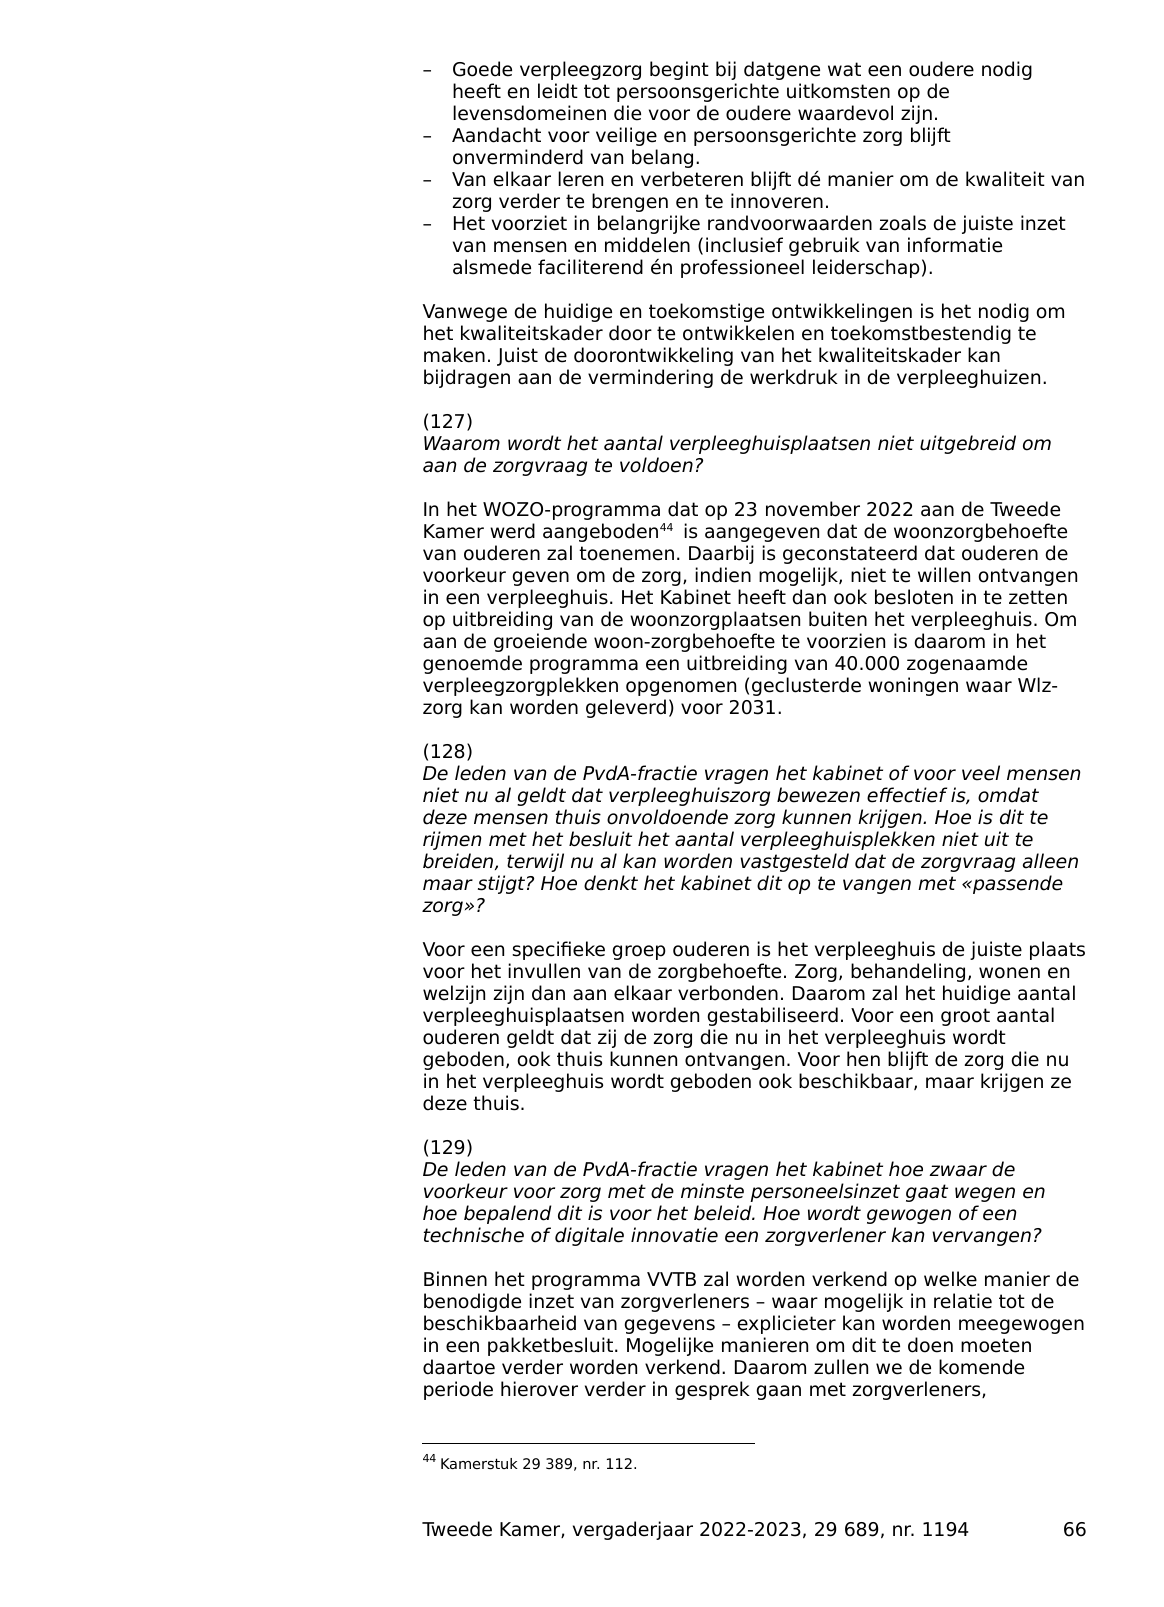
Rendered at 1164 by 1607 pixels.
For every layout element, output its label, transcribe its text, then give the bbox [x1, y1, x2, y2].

text (129) [422, 1137, 1087, 1159]
text (127) [422, 411, 1087, 433]
text Voor een specifieke groep ouderen is het verpleeghuis de juiste plaats voor het invullen van de zorgbehoefte. Zorg, behandeling, wonen en welzijn zijn dan aan elkaar verbonden. Daarom zal het huidige aantal verpleeghuisplaatsen worden gestabiliseerd. Voor een groot aantal ouderen geldt dat zij de zorg die nu in het verpleeghuis wordt geboden, ook thuis kunnen ontvangen. Voor hen blijft de zorg die nu in het verpleeghuis wordt geboden ook beschikbaar, maar krijgen ze deze thuis. [422, 939, 1087, 1115]
text – Van elkaar leren en verbeteren blijft dé manier om de kwaliteit van zorg verder te brengen en te innoveren. [422, 169, 1087, 213]
text – Het voorziet in belangrijke randvoorwaarden zoals de juiste inzet van mensen en middelen (inclusief gebruik van informatie alsmede faciliterend én professioneel leiderschap). [422, 213, 1087, 279]
text De leden van de PvdA-fractie vragen het kabinet of voor veel mensen niet nu al geldt dat verpleeghuiszorg bewezen effectief is, omdat deze mensen thuis onvoldoende zorg kunnen krijgen. Hoe is dit te rijmen met het besluit het aantal verpleeghuisplekken niet uit te breiden, terwijl nu al kan worden vastgesteld dat de zorgvraag alleen maar stijgt? Hoe denkt het kabinet dit op te vangen met «passende zorg»? [422, 763, 1087, 917]
text Waarom wordt het aantal verpleeghuisplaatsen niet uitgebreid om aan de zorgvraag te voldoen? [422, 433, 1087, 477]
text Vanwege de huidige en toekomstige ontwikkelingen is het nodig om het kwaliteitskader door te ontwikkelen en toekomstbestendig te maken. Juist de doorontwikkeling van het kwaliteitskader kan bijdragen aan de vermindering de werkdruk in de verpleeghuizen. [422, 301, 1087, 389]
text In het WOZO-programma dat op 23 november 2022 aan de Tweede Kamer werd aangeboden is aangegeven dat de woonzorgbehoefte van ouderen zal toenemen. Daarbij is geconstateerd dat ouderen de voorkeur geven om de zorg, indien mogelijk, niet te willen ontvangen in een verpleeghuis. Het Kabinet heeft dan ook besloten in te zetten op uitbreiding van de woonzorgplaatsen buiten het verpleeghuis. Om aan de groeiende woon-zorgbehoefte te voorzien is daarom in het genoemde programma een uitbreiding van 40.000 zogenaamde verpleegzorgplekken opgenomen (geclusterde woningen waar Wlz-zorg kan worden geleverd) voor 2031. [422, 499, 1087, 719]
text – Goede verpleegzorg begint bij datgene wat een oudere nodig heeft en leidt tot persoonsgerichte uitkomsten op de levensdomeinen die voor de oudere waardevol zijn. [422, 59, 1087, 125]
text – Aandacht voor veilige en persoonsgerichte zorg blijft onverminderd van belang. [422, 125, 1087, 169]
text Binnen het programma VVTB zal worden verkend op welke manier de benodigde inzet van zorgverleners – waar mogelijk in relatie tot de beschikbaarheid van gegevens – explicieter kan worden meegewogen in een pakketbesluit. Mogelijke manieren om dit te doen moeten daartoe verder worden verkend. Daarom zullen we de komende periode hierover verder in gesprek gaan met zorgverleners, [422, 1269, 1087, 1401]
text Kamerstuk 29 389, nr. 112. [422, 1452, 1087, 1474]
text (128) [422, 741, 1087, 763]
text De leden van de PvdA-fractie vragen het kabinet hoe zwaar de voorkeur voor zorg met de minste personeelsinzet gaat wegen en hoe bepalend dit is voor het beleid. Hoe wordt gewogen of een technische of digitale innovatie een zorgverlener kan vervangen? [422, 1159, 1087, 1247]
